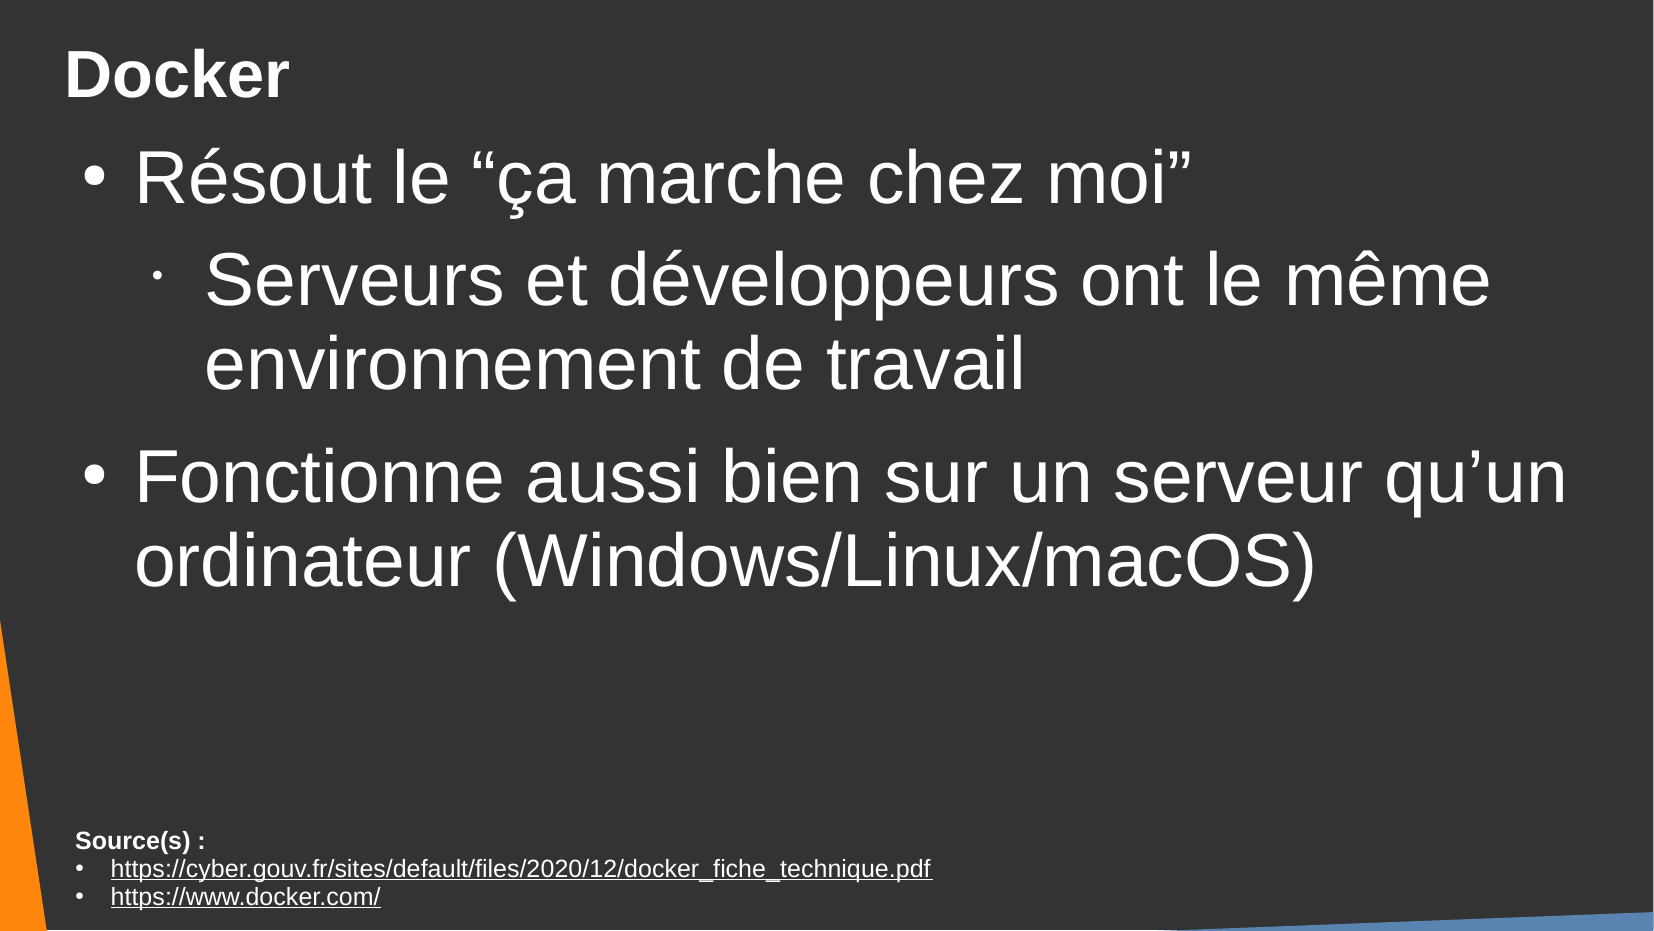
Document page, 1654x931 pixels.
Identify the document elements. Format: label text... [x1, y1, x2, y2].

title Docker [64, 37, 1105, 119]
text_box [1157, 912, 1654, 931]
list Résout le “ça marche chez moi” Serveurs et développeurs ont le même environnement de travail Fonctionne aussi bien sur un serveur qu’un ordinateur (Windows/Linux/macOS) [63, 135, 1607, 792]
text_box [0, 620, 47, 931]
text_box Source(s) : https://cyber.gouv.fr/sites/default/files/2020/12/docker_fiche_technique.pdf https://www.docker.com/ [60, 809, 1546, 919]
